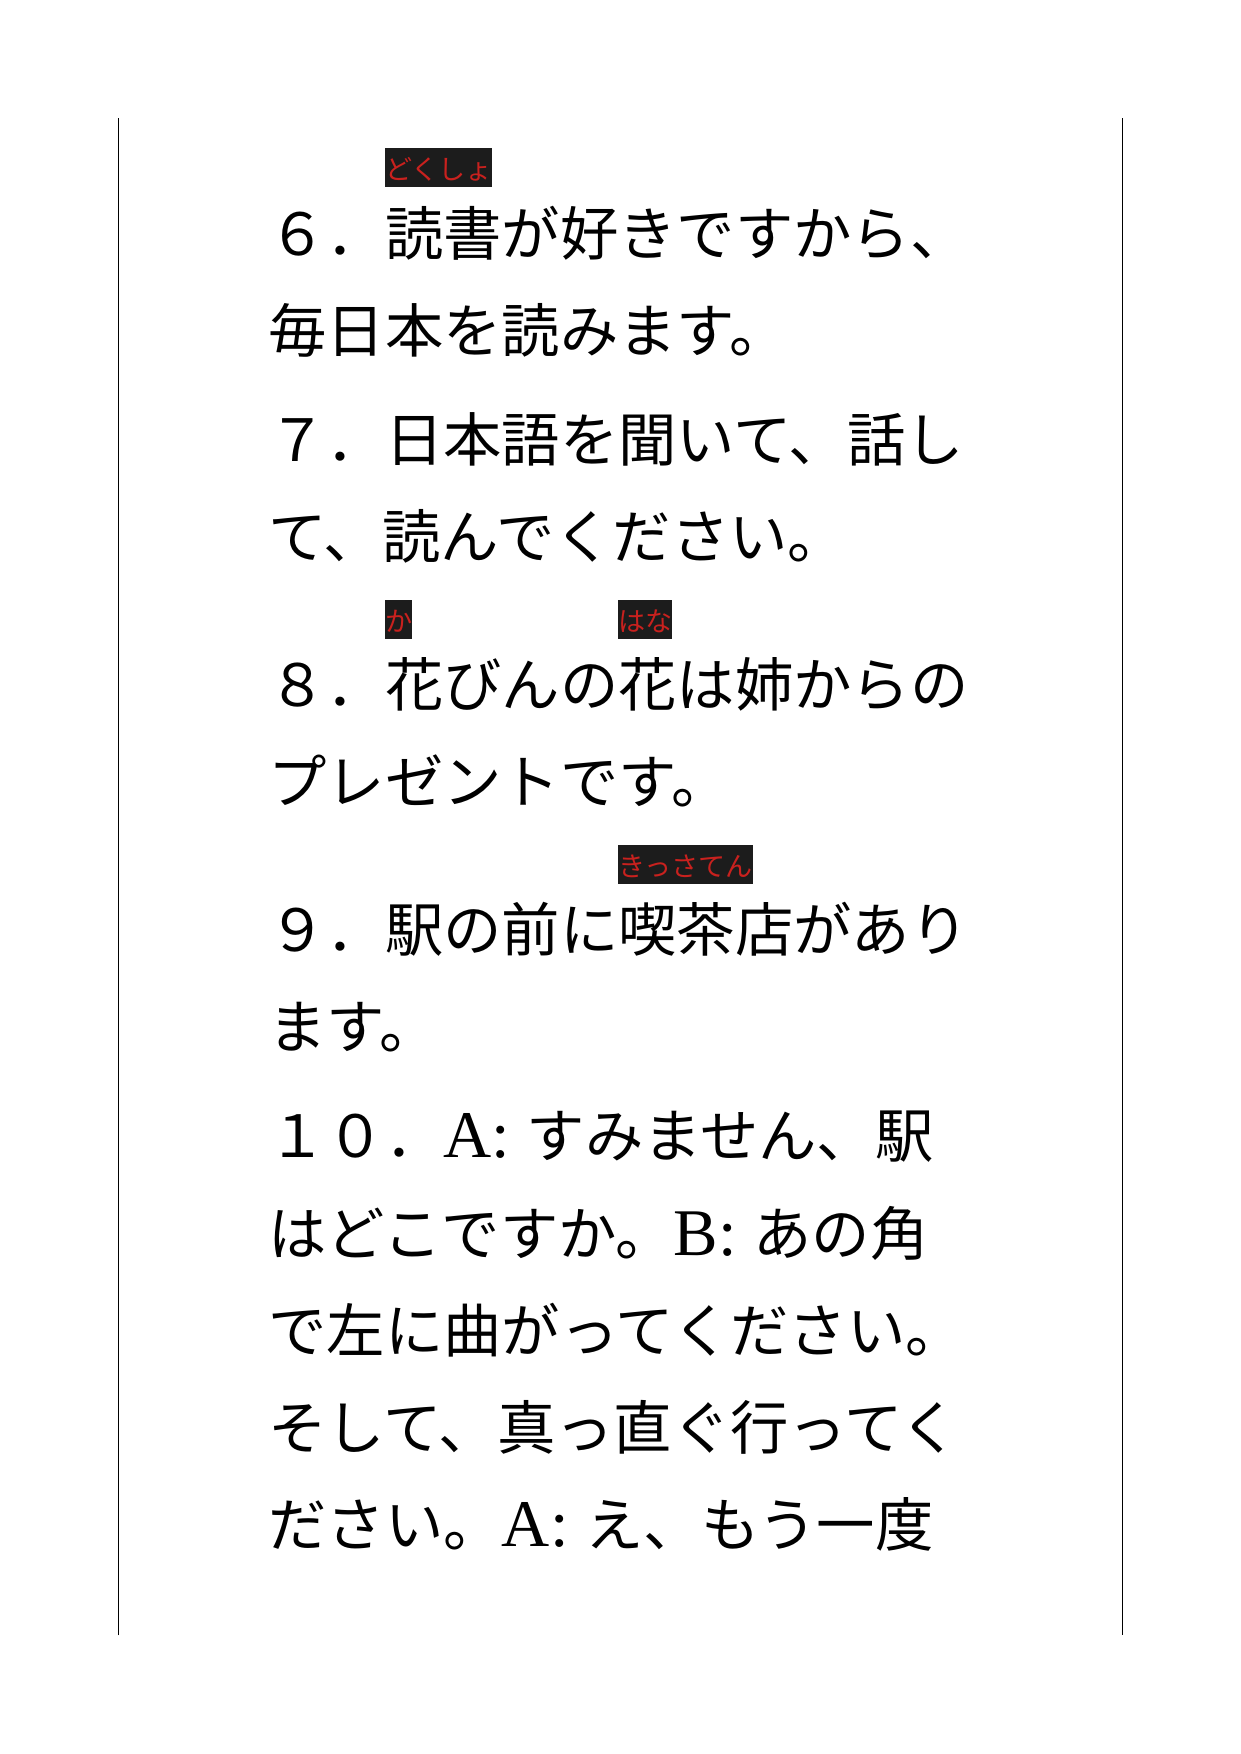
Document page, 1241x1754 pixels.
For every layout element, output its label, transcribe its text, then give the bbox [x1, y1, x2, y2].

text ６．読書どくしょが好きですから、毎日本を読みます。 [268, 148, 972, 369]
text ７．日本語を聞いて、話して、読んでください。 [268, 393, 972, 575]
text １０．A: すみません、駅はどこですか。B: あの角で左に曲がってください。そして、真っ直ぐ行ってください。A: え、もう一度 [268, 1090, 972, 1563]
text ９．駅の前に喫茶店きっさてんがあります。 [268, 845, 972, 1066]
text ８．花かびんの花はなは姉からのプレゼントです。 [268, 599, 972, 820]
